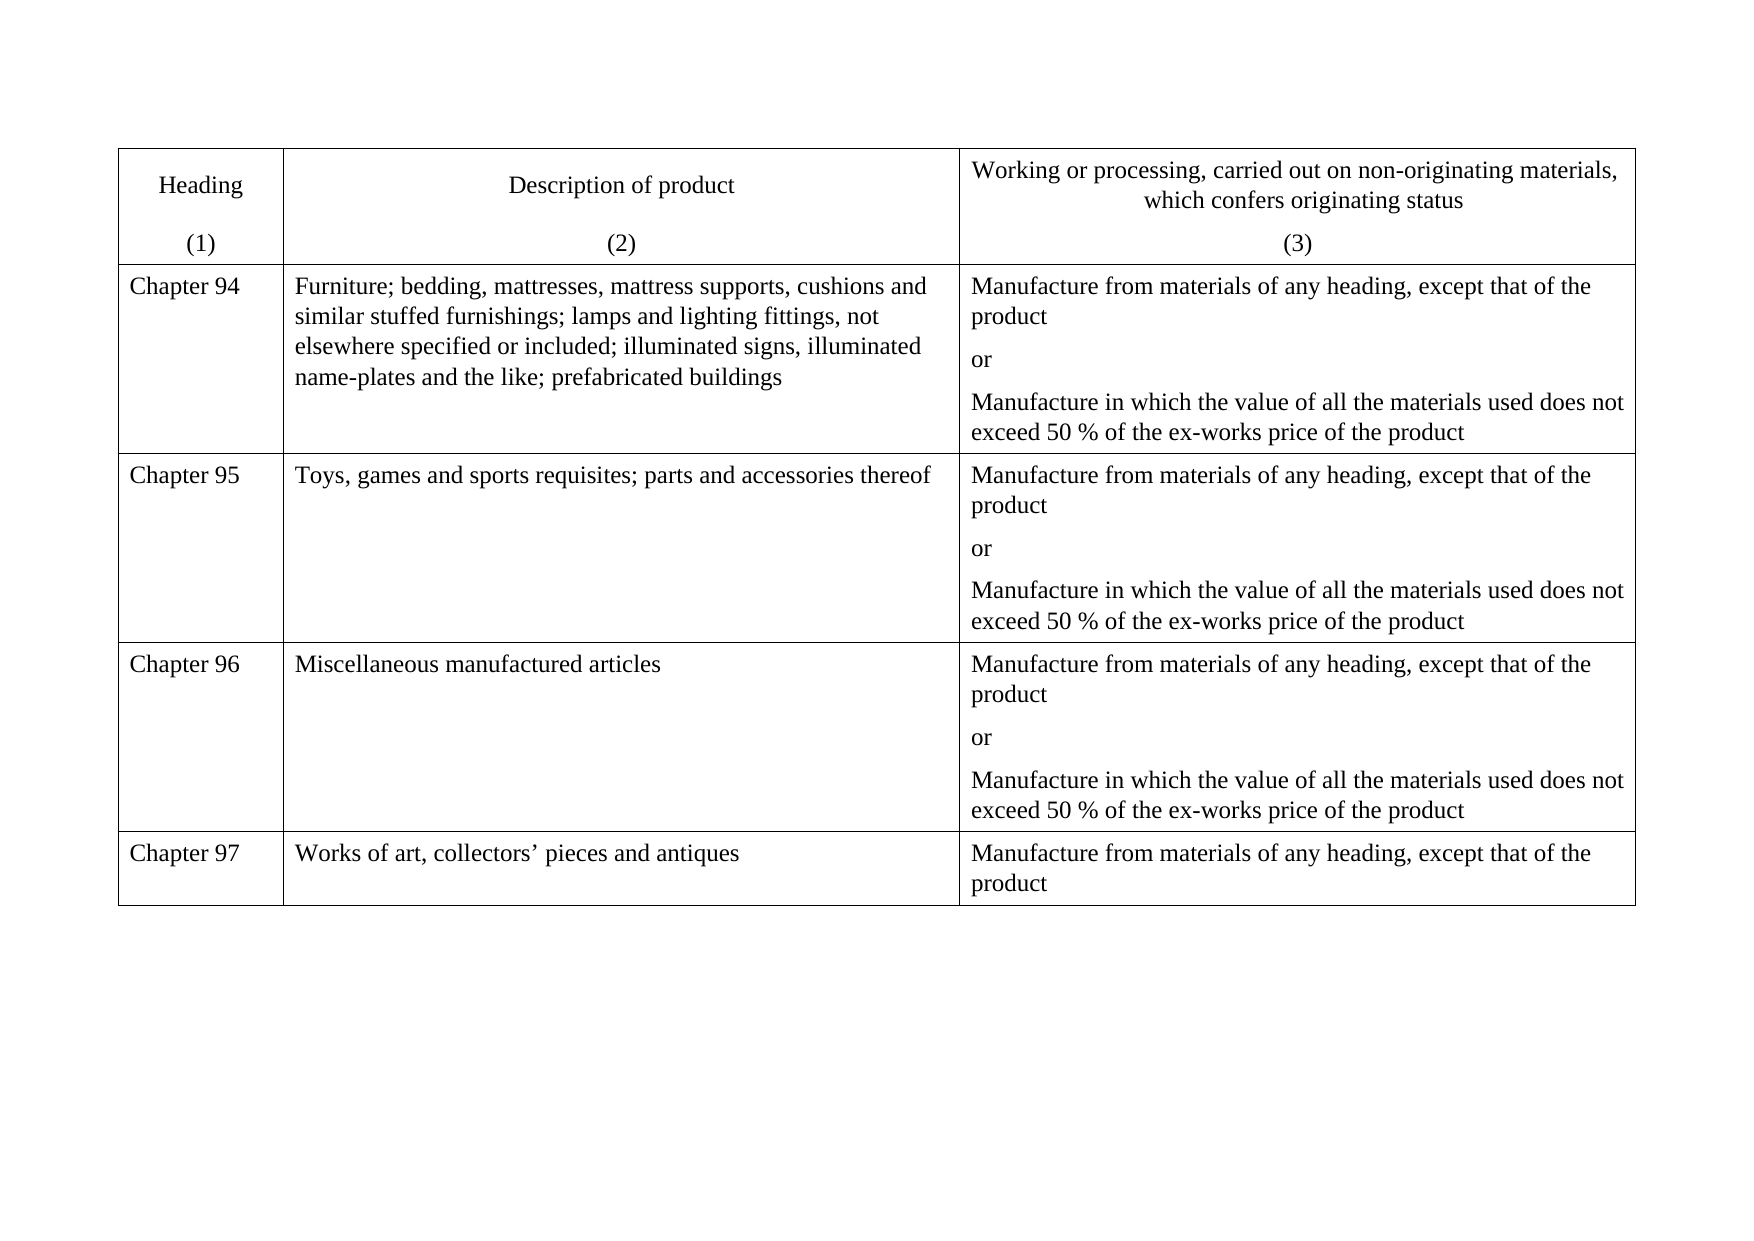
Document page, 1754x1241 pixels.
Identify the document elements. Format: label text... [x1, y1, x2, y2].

table_cell Chapter 94 [119, 265, 283, 453]
table_cell Manufacture from materials of any heading, except that of the product or Manufacture in which the value of all the materials used does not exceed 50 % of the ex-works price of the product [960, 643, 1635, 831]
table_cell (2) [284, 221, 959, 264]
table_cell Chapter 97 [119, 832, 283, 905]
table_header Heading [119, 149, 283, 221]
table_cell Manufacture from materials of any heading, except that of the product or Manufacture in which the value of all the materials used does not exceed 50 % of the ex-works price of the product [960, 454, 1635, 642]
table_cell (1) [119, 221, 283, 264]
table_cell Works of art, collectorsʼ pieces and antiques [284, 832, 959, 905]
table_header Description of product [284, 149, 959, 221]
table_cell Furniture; bedding, mattresses, mattress supports, cushions and similar stuffed furnishings; lamps and lighting fittings, not elsewhere specified or included; illuminated signs, illuminated name-plates and the like; prefabricated buildings [284, 265, 959, 453]
table_header Working or processing, carried out on non‑originating materials, which confers originating status [960, 149, 1635, 221]
table_cell Chapter 96 [119, 643, 283, 831]
table_cell Miscellaneous manufactured articles [284, 643, 959, 831]
table_cell Manufacture from materials of any heading, except that of the product or Manufacture in which the value of all the materials used does not exceed 50 % of the ex-works price of the product [960, 265, 1635, 453]
table_cell Manufacture from materials of any heading, except that of the product [960, 832, 1635, 905]
table_cell Chapter 95 [119, 454, 283, 642]
table_cell Toys, games and sports requisites; parts and accessories thereof [284, 454, 959, 642]
table_cell (3) [960, 221, 1635, 264]
